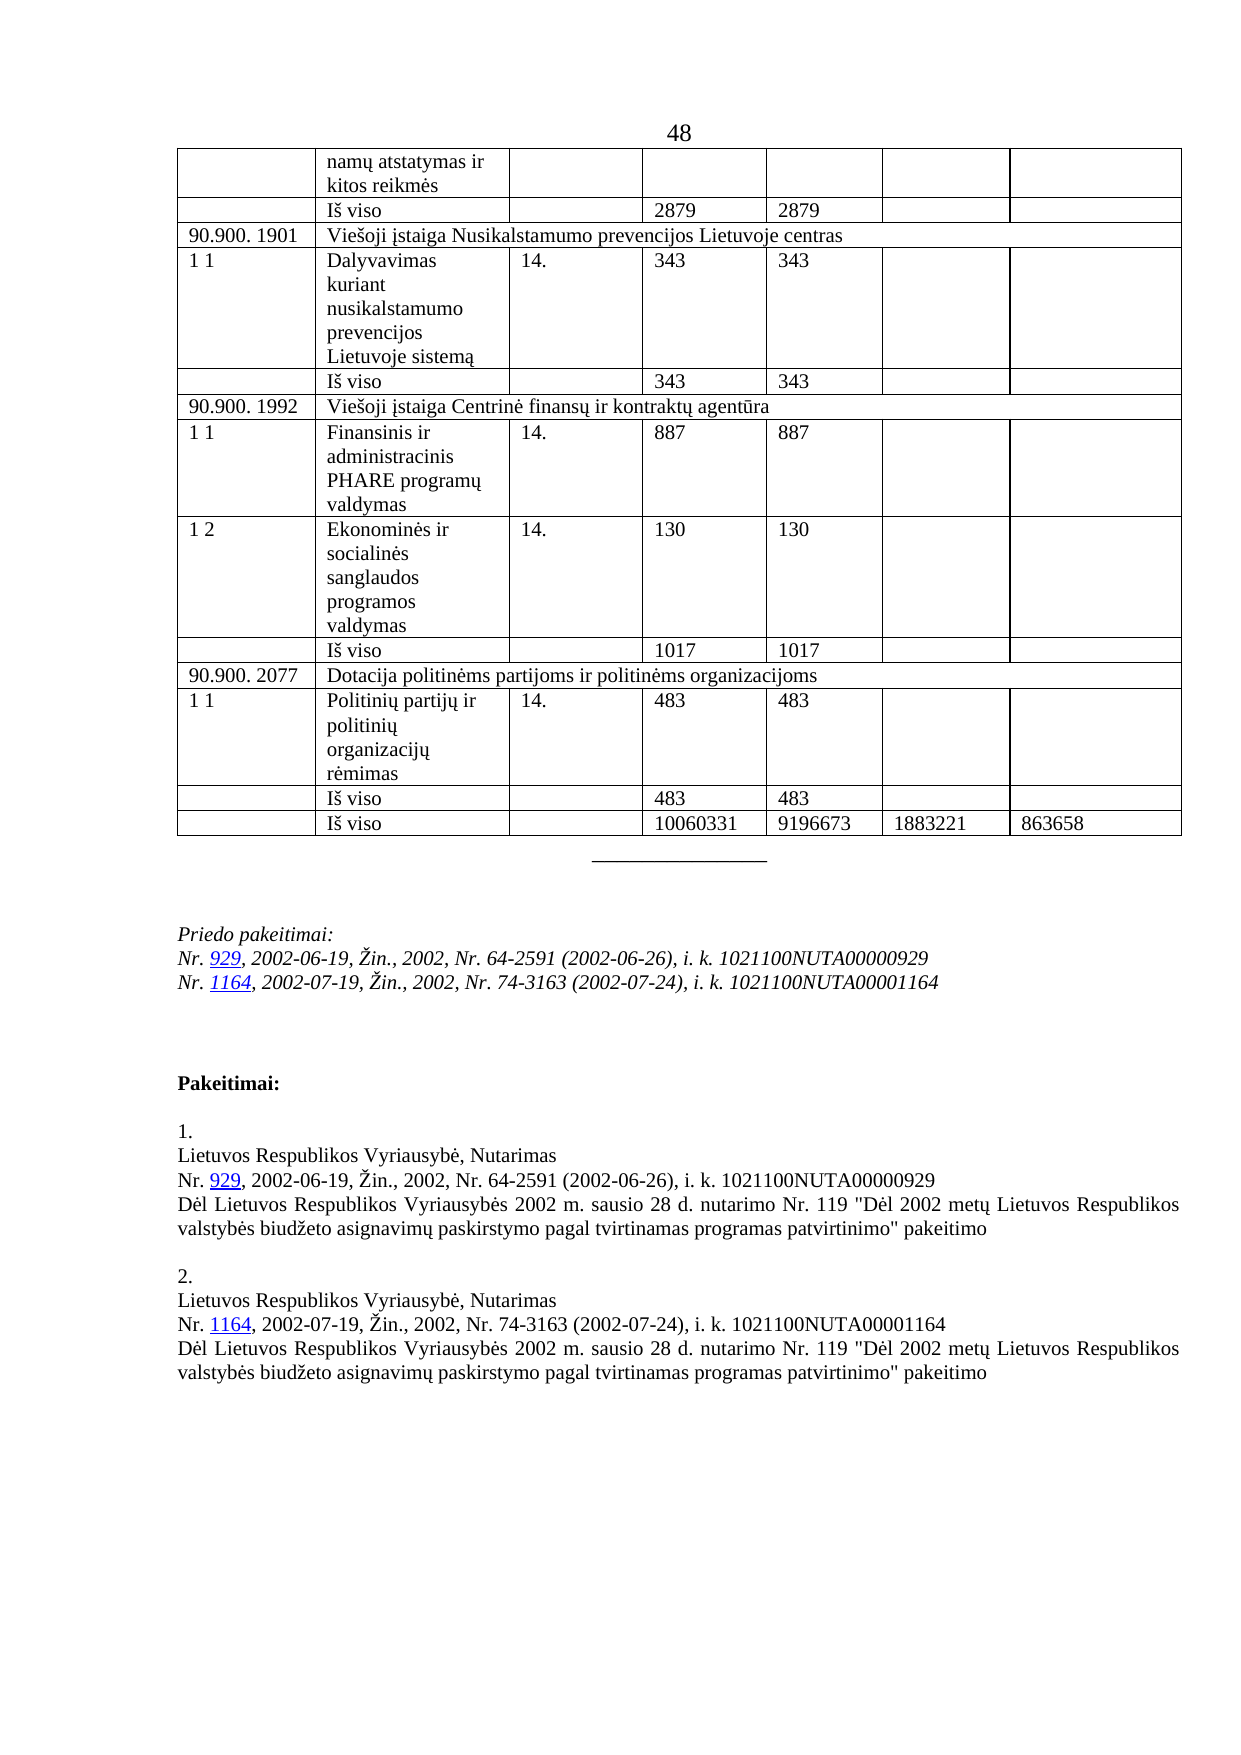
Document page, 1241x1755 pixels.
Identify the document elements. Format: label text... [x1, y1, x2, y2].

table_cell Dotacija politinėms partijoms ir politinėms organizacijoms [316, 663, 1181, 687]
table_cell [510, 638, 642, 662]
table_cell 1 1 [178, 420, 315, 516]
table_cell 130 [767, 517, 882, 637]
table_cell Politinių partijų ir politinių organizacijų rėmimas [316, 689, 509, 785]
table_cell [643, 149, 766, 197]
text Priedo pakeitimai: [177, 922, 1181, 946]
table_cell 343 [767, 369, 882, 393]
table_cell [1011, 149, 1181, 197]
table_cell Ekonominės ir socialinės sanglaudos programos valdymas [316, 517, 509, 637]
text Lietuvos Respublikos Vyriausybė, Nutarimas [177, 1288, 1181, 1312]
table_cell [510, 198, 642, 222]
table_cell 1 2 [178, 517, 315, 637]
table_cell [178, 811, 315, 835]
table_cell 1 1 [178, 248, 315, 368]
table_cell 343 [767, 248, 882, 368]
table_cell 90.900. 1992 [178, 395, 315, 418]
table_cell [883, 369, 1009, 393]
table_cell Iš viso [316, 198, 509, 222]
table_cell [510, 369, 642, 393]
table_cell 10060331 [643, 811, 766, 835]
table_cell [883, 149, 1009, 197]
table_cell 887 [767, 420, 882, 516]
table_cell [767, 149, 882, 197]
table_cell 14. [510, 689, 642, 785]
table_cell [1011, 198, 1181, 222]
table_cell 483 [767, 689, 882, 785]
table_cell 9196673 [767, 811, 882, 835]
table_cell 14. [510, 248, 642, 368]
table_cell 14. [510, 420, 642, 516]
text Nr. 929, 2002-06-19, Žin., 2002, Nr. 64-2591 (2002-06-26), i. k. 1021100NUTA00000929 [177, 946, 1181, 970]
table_cell [178, 786, 315, 810]
table_cell [1011, 638, 1181, 662]
table_cell [883, 248, 1009, 368]
table_cell [883, 786, 1009, 810]
table_cell [1011, 420, 1181, 516]
text Nr. 1164, 2002-07-19, Žin., 2002, Nr. 74-3163 (2002-07-24), i. k. 1021100NUTA00001164 [177, 970, 1181, 994]
table_cell [1011, 689, 1181, 785]
table_cell 2879 [767, 198, 882, 222]
table_cell [1011, 369, 1181, 393]
table_cell 1 1 [178, 689, 315, 785]
table_cell 1017 [767, 638, 882, 662]
table_cell 343 [643, 369, 766, 393]
table_cell [883, 517, 1009, 637]
table_cell 887 [643, 420, 766, 516]
text 2. [177, 1264, 1181, 1288]
table_cell 1883221 [883, 811, 1009, 835]
table_cell Viešoji įstaiga Nusikalstamumo prevencijos Lietuvoje centras [316, 223, 1181, 247]
table_cell Iš viso [316, 786, 509, 810]
table_cell namų atstatymas ir kitos reikmės [316, 149, 509, 197]
table_cell Viešoji įstaiga Centrinė finansų ir kontraktų agentūra [316, 395, 1181, 418]
table_cell [1011, 786, 1181, 810]
text Lietuvos Respublikos Vyriausybė, Nutarimas [177, 1143, 1181, 1167]
table_cell [883, 638, 1009, 662]
text 1. [177, 1119, 1181, 1143]
text Nr. 1164, 2002-07-19, Žin., 2002, Nr. 74-3163 (2002-07-24), i. k. 1021100NUTA00001164 [177, 1312, 1181, 1336]
text ______________ [177, 836, 1181, 865]
table_cell [510, 786, 642, 810]
table_cell Dalyvavimas kuriant nusikalstamumo prevencijos Lietuvoje sistemą [316, 248, 509, 368]
table_cell 343 [643, 248, 766, 368]
table_cell 90.900. 2077 [178, 663, 315, 687]
text Dėl Lietuvos Respublikos Vyriausybės 2002 m. sausio 28 d. nutarimo Nr. 119 "Dėl 2002 metų Lietuvos Respublikos valstybės biudžeto asignavimų paskirstymo pagal tvirtinamas programas patvirtinimo" pakeitimo [177, 1336, 1181, 1384]
table_cell [510, 811, 642, 835]
table_cell [1011, 517, 1181, 637]
text Pakeitimai: [177, 1071, 1181, 1095]
text Nr. 929, 2002-06-19, Žin., 2002, Nr. 64-2591 (2002-06-26), i. k. 1021100NUTA00000929 [177, 1167, 1181, 1192]
table_cell [883, 420, 1009, 516]
table_cell Iš viso [316, 638, 509, 662]
table_cell 130 [643, 517, 766, 637]
table_cell 14. [510, 517, 642, 637]
table_cell 90.900. 1901 [178, 223, 315, 247]
table_cell Iš viso [316, 369, 509, 393]
table_cell 1017 [643, 638, 766, 662]
table_cell [883, 689, 1009, 785]
table_cell [178, 638, 315, 662]
table_cell [178, 369, 315, 393]
table_cell 483 [643, 689, 766, 785]
table_cell [178, 149, 315, 197]
table_cell [1011, 248, 1181, 368]
table_cell [883, 198, 1009, 222]
table_cell [510, 149, 642, 197]
table_cell Finansinis ir administracinis PHARE programų valdymas [316, 420, 509, 516]
table_cell 863658 [1011, 811, 1181, 835]
table_cell [178, 198, 315, 222]
table_cell 483 [767, 786, 882, 810]
table_cell 483 [643, 786, 766, 810]
text Dėl Lietuvos Respublikos Vyriausybės 2002 m. sausio 28 d. nutarimo Nr. 119 "Dėl 2002 metų Lietuvos Respublikos valstybės biudžeto asignavimų paskirstymo pagal tvirtinamas programas patvirtinimo" pakeitimo [177, 1192, 1181, 1240]
table_cell Iš viso [316, 811, 509, 835]
table_cell 2879 [643, 198, 766, 222]
